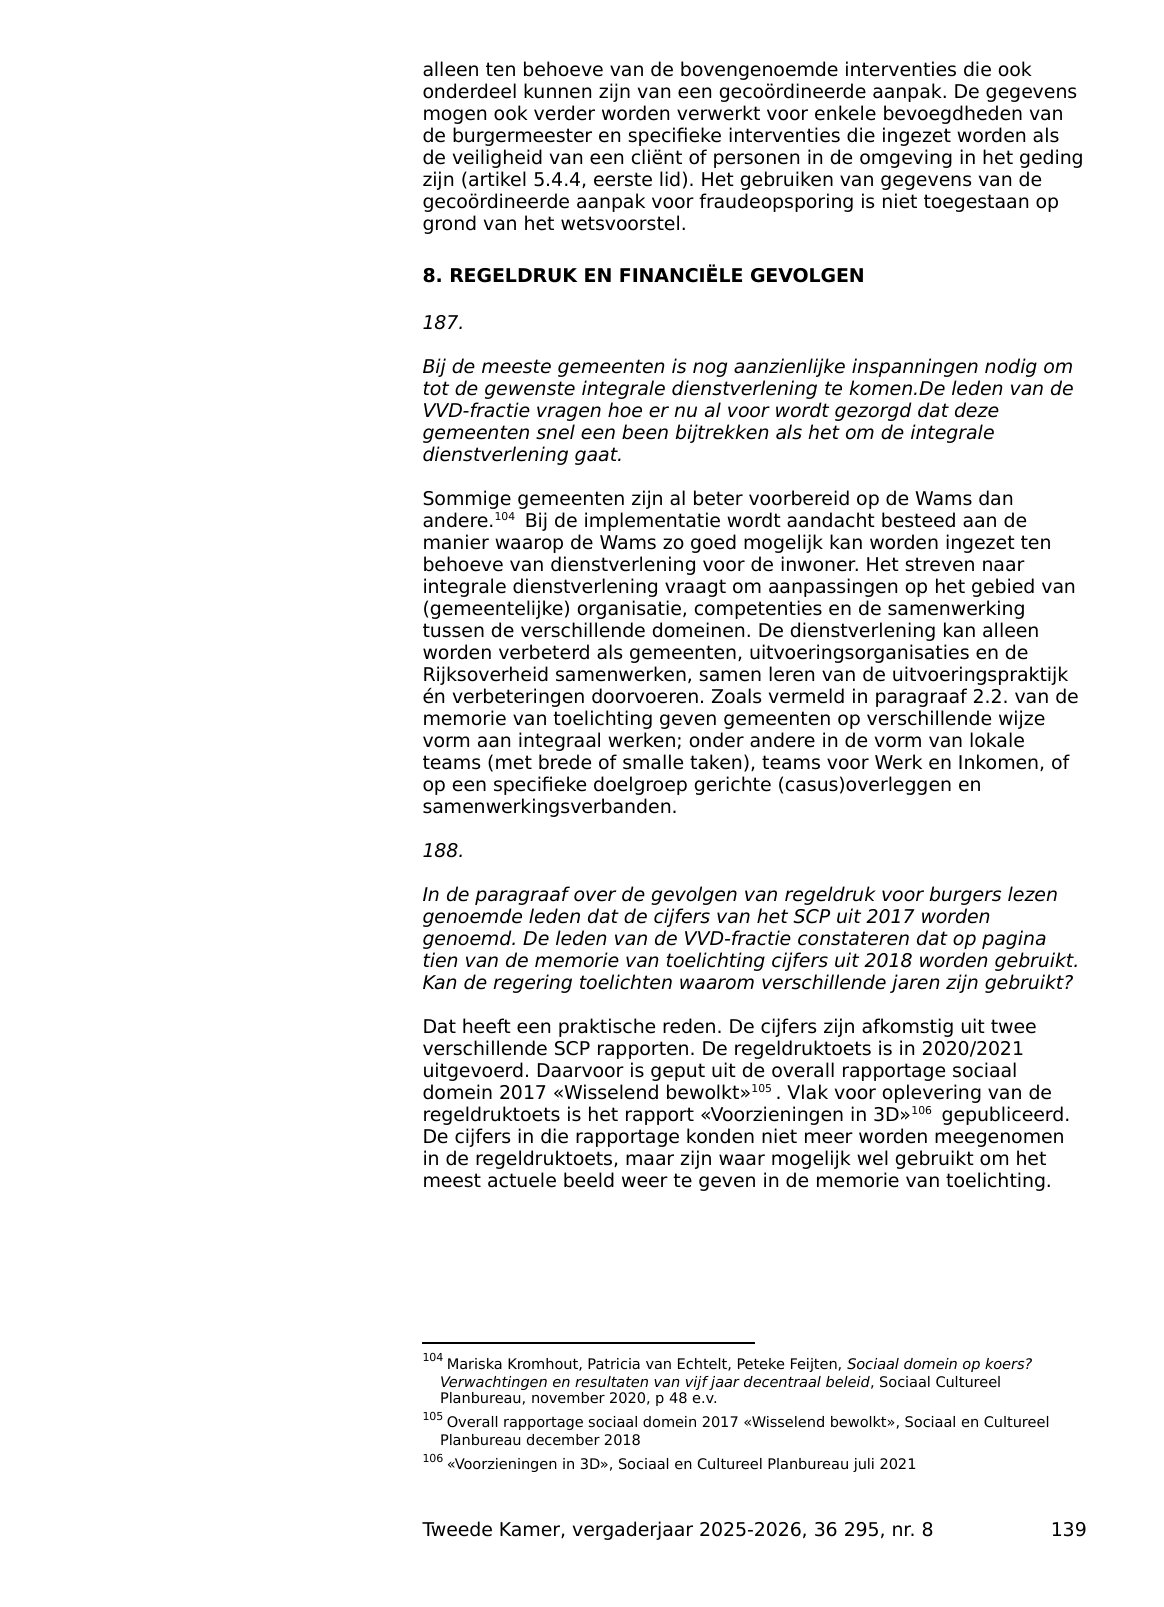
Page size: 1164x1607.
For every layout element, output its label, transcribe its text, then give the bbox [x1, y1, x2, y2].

text Dat heeft een praktische reden. De cijfers zijn afkomstig uit twee verschillende SCP rapporten. De regeldruktoets is in 2020/2021 uitgevoerd. Daarvoor is geput uit de overall rapportage sociaal domein 2017 «Wisselend bewolkt». Vlak voor oplevering van de regeldruktoets is het rapport «Voorzieningen in 3D» gepubliceerd. De cijfers in die rapportage konden niet meer worden meegenomen in de regeldruktoets, maar zijn waar mogelijk wel gebruikt om het meest actuele beeld weer te geven in de memorie van toelichting. [422, 1016, 1087, 1192]
subtitle 188. [422, 840, 1087, 862]
text «Voorzieningen in 3D», Sociaal en Cultureel Planbureau juli 2021 [422, 1452, 1087, 1474]
subtitle 187. [422, 312, 1087, 334]
text Bij de meeste gemeenten is nog aanzienlijke inspanningen nodig om tot de gewenste integrale dienstverlening te komen.De leden van de VVD-fractie vragen hoe er nu al voor wordt gezorgd dat deze gemeenten snel een been bijtrekken als het om de integrale dienstverlening gaat. [422, 356, 1087, 466]
text Mariska Kromhout, Patricia van Echtelt, Peteke Feijten, Sociaal domein op koers? Verwachtingen en resultaten van vijf jaar decentraal beleid, Sociaal Cultureel Planbureau, november 2020, p 48 e.v. [422, 1352, 1087, 1407]
text Overall rapportage sociaal domein 2017 «Wisselend bewolkt», Sociaal en Cultureel Planbureau december 2018 [422, 1410, 1087, 1449]
text In de paragraaf over de gevolgen van regeldruk voor burgers lezen genoemde leden dat de cijfers van het SCP uit 2017 worden genoemd. De leden van de VVD-fractie constateren dat op pagina tien van de memorie van toelichting cijfers uit 2018 worden gebruikt. Kan de regering toelichten waarom verschillende jaren zijn gebruikt? [422, 884, 1087, 994]
text alleen ten behoeve van de bovengenoemde interventies die ook onderdeel kunnen zijn van een gecoördineerde aanpak. De gegevens mogen ook verder worden verwerkt voor enkele bevoegdheden van de burgermeester en specifieke interventies die ingezet worden als de veiligheid van een cliënt of personen in de omgeving in het geding zijn (artikel 5.4.4, eerste lid). Het gebruiken van gegevens van de gecoördineerde aanpak voor fraudeopsporing is niet toegestaan op grond van het wetsvoorstel. [422, 59, 1087, 235]
subtitle 8. REGELDRUK EN FINANCIËLE GEVOLGEN [422, 265, 1087, 287]
text Sommige gemeenten zijn al beter voorbereid op de Wams dan andere. Bij de implementatie wordt aandacht besteed aan de manier waarop de Wams zo goed mogelijk kan worden ingezet ten behoeve van dienstverlening voor de inwoner. Het streven naar integrale dienstverlening vraagt om aanpassingen op het gebied van (gemeentelijke) organisatie, competenties en de samenwerking tussen de verschillende domeinen. De dienstverlening kan alleen worden verbeterd als gemeenten, uitvoeringsorganisaties en de Rijksoverheid samenwerken, samen leren van de uitvoeringspraktijk én verbeteringen doorvoeren. Zoals vermeld in paragraaf 2.2. van de memorie van toelichting geven gemeenten op verschillende wijze vorm aan integraal werken; onder andere in de vorm van lokale teams (met brede of smalle taken), teams voor Werk en Inkomen, of op een specifieke doelgroep gerichte (casus)overleggen en samenwerkingsverbanden. [422, 488, 1087, 818]
